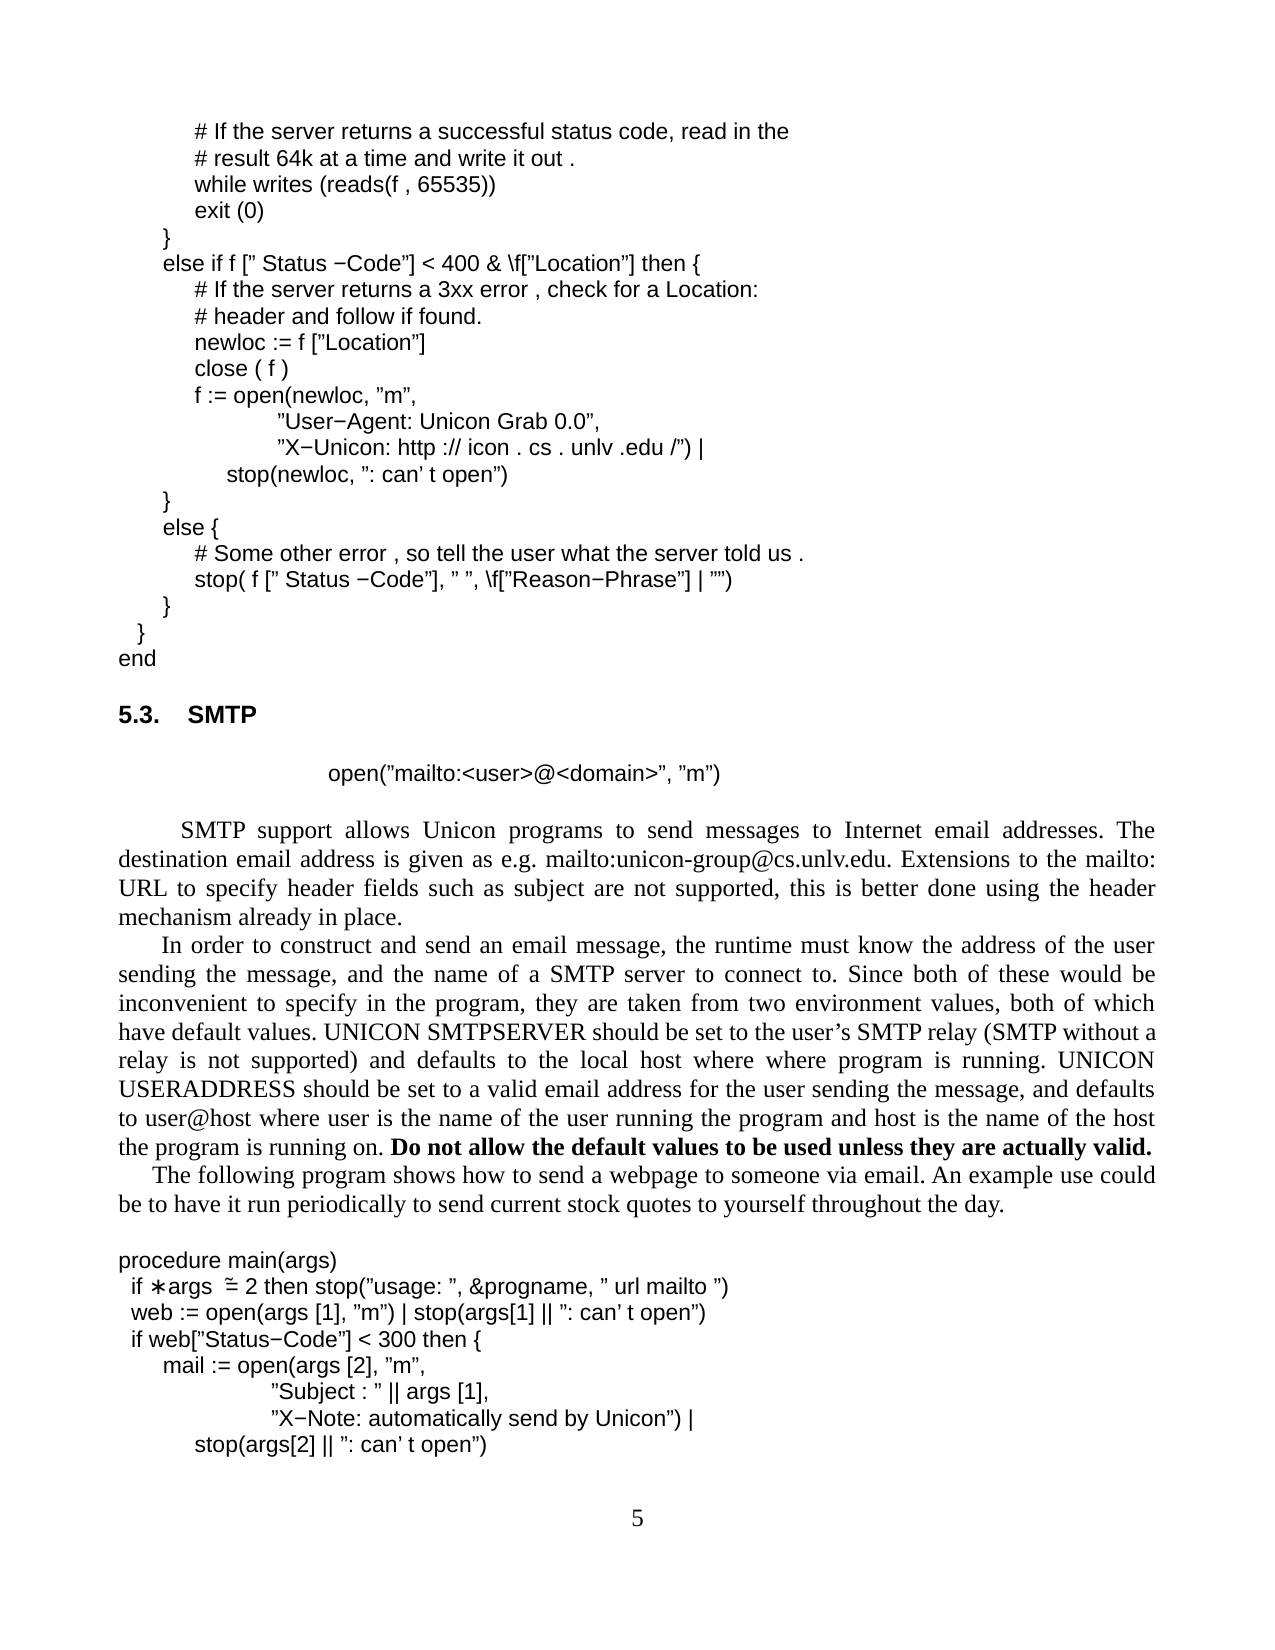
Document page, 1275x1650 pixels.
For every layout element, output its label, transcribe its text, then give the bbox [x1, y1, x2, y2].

text } [118, 487, 1157, 513]
text ”User−Agent: Unicon Grab 0.0”, [118, 408, 1157, 434]
text The following program shows how to send a webpage to someone via email. An example use could be to have it run periodically to send current stock quotes to yourself throughout the day. [118, 1160, 1157, 1218]
text if ∗args ̃= 2 then stop(”usage: ”, &progname, ” url mailto ”) [118, 1273, 1157, 1299]
text # If the server returns a successful status code, read in the [118, 118, 1157, 144]
text stop(newloc, ”: can’ t open”) [118, 461, 1157, 487]
text web := open(args [1], ”m”) | stop(args[1] || ”: can’ t open”) [118, 1299, 1157, 1326]
text else if f [” Status −Code”] < 400 & \f[”Location”] then { [118, 250, 1157, 276]
text open(”mailto:<user>@<domain>”, ”m”) [118, 758, 1157, 787]
text # If the server returns a 3xx error , check for a Location: [118, 276, 1157, 303]
text mail := open(args [2], ”m”, [118, 1352, 1157, 1378]
text end [118, 645, 1157, 672]
text 5.3. SMTP [118, 700, 1157, 729]
text ”X−Note: automatically send by Unicon”) | [118, 1405, 1157, 1431]
text ”Subject : ” || args [1], [118, 1378, 1157, 1405]
text } [118, 592, 1157, 619]
text } [118, 223, 1157, 250]
text # header and follow if found. [118, 303, 1157, 329]
text procedure main(args) [118, 1247, 1157, 1273]
text else { [118, 513, 1157, 540]
text # result 64k at a time and write it out . [118, 144, 1157, 171]
text } [118, 619, 1157, 645]
text close ( f ) [118, 355, 1157, 382]
text # Some other error , so tell the user what the server told us . [118, 540, 1157, 566]
text stop(args[2] || ”: can’ t open”) [118, 1431, 1157, 1457]
text exit (0) [118, 197, 1157, 223]
text stop( f [” Status −Code”], ” ”, \f[”Reason−Phrase”] | ””) [118, 566, 1157, 592]
text SMTP support allows Unicon programs to send messages to Internet email addresses. The destination email address is given as e.g. mailto:unicon-group@cs.unlv.edu. Extensions to the mailto: URL to specify header fields such as subject are not supported, this is better done using the header mechanism already in place. [118, 815, 1157, 930]
text while writes (reads(f , 65535)) [118, 171, 1157, 197]
text ”X−Unicon: http :// icon . cs . unlv .edu /”) | [118, 434, 1157, 461]
text newloc := f [”Location”] [118, 329, 1157, 355]
text f := open(newloc, ”m”, [118, 382, 1157, 408]
text In order to construct and send an email message, the runtime must know the address of the user sending the message, and the name of a SMTP server to connect to. Since both of these would be inconvenient to specify in the program, they are taken from two environment values, both of which have default values. UNICON SMTPSERVER should be set to the user’s SMTP relay (SMTP without a relay is not supported) and defaults to the local host where where program is running. UNICON USERADDRESS should be set to a valid email address for the user sending the message, and defaults to user@host where user is the name of the user running the program and host is the name of the host the program is running on. Do not allow the default values to be used unless they are actually valid. [118, 930, 1157, 1160]
text if web[”Status−Code”] < 300 then { [118, 1326, 1157, 1352]
